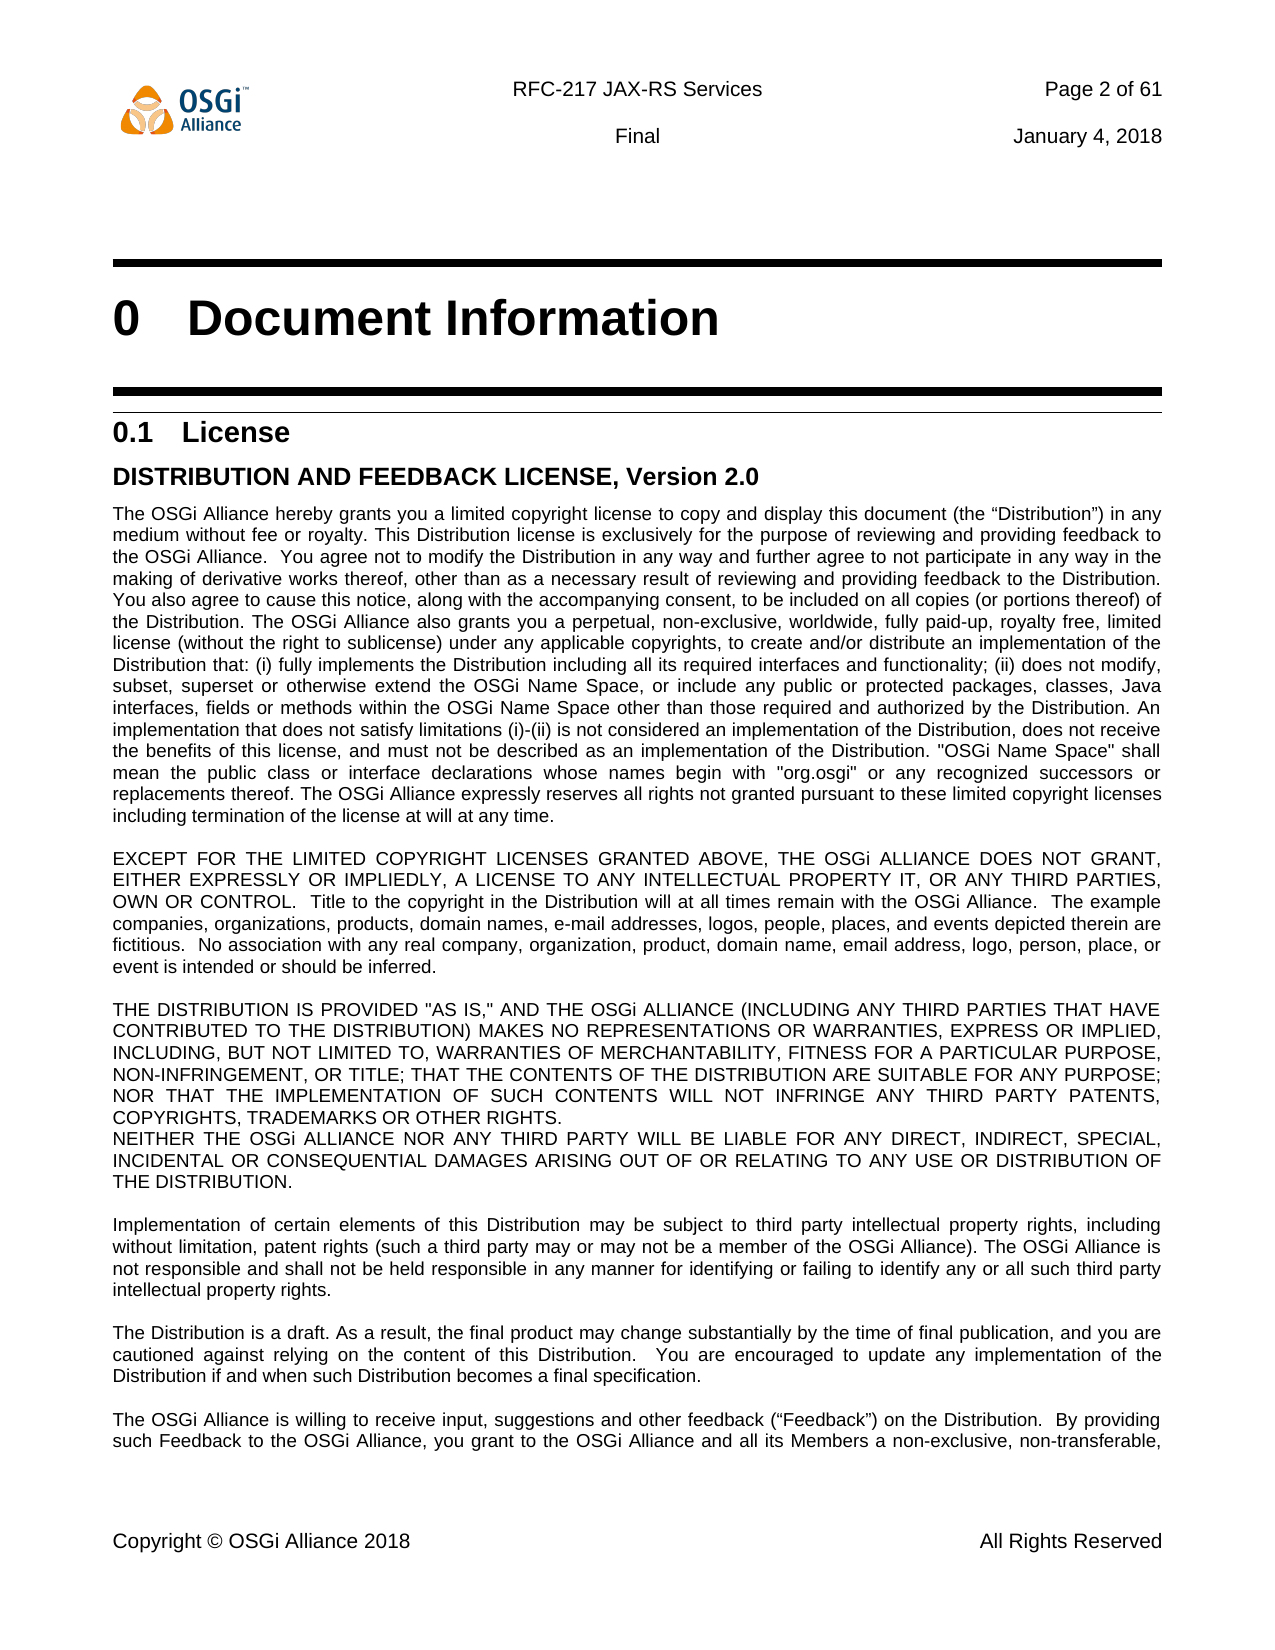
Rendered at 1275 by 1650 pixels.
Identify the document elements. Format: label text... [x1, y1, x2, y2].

text The Distribution is a draft. As a result, the final product may change substantially by the time of final publication, and you are cautioned against relying on the content of this Distribution. You are encouraged to update any implementation of the Distribution if and when such Distribution becomes a final specification. [112, 1322, 1162, 1387]
text Implementation of certain elements of this Distribution may be subject to third party intellectual property rights, including without limitation, patent rights (such a third party may or may not be a member of the OSGi Alliance). The OSGi Alliance is not responsible and shall not be held responsible in any manner for identifying or failing to identify any or all such third party intellectual property rights. [112, 1214, 1162, 1301]
text THE DISTRIBUTION IS PROVIDED "AS IS," AND THE OSGi ALLIANCE (INCLUDING ANY THIRD PARTIES THAT HAVE CONTRIBUTED TO THE DISTRIBUTION) MAKES NO REPRESENTATIONS OR WARRANTIES, EXPRESS OR IMPLIED, INCLUDING, BUT NOT LIMITED TO, WARRANTIES OF MERCHANTABILITY, FITNESS FOR A PARTICULAR PURPOSE, NON-INFRINGEMENT, OR TITLE; THAT THE CONTENTS OF THE DISTRIBUTION ARE SUITABLE FOR ANY PURPOSE; NOR THAT THE IMPLEMENTATION OF SUCH CONTENTS WILL NOT INFRINGE ANY THIRD PARTY PATENTS, COPYRIGHTS, TRADEMARKS OR OTHER RIGHTS. [112, 999, 1162, 1128]
subtitle Document Information [112, 260, 1162, 396]
text NEITHER THE OSGi ALLIANCE NOR ANY THIRD PARTY WILL BE LIABLE FOR ANY DIRECT, INDIRECT, SPECIAL, INCIDENTAL OR CONSEQUENTIAL DAMAGES ARISING OUT OF OR RELATING TO ANY USE OR DISTRIBUTION OF THE DISTRIBUTION. [112, 1128, 1162, 1193]
text The OSGi Alliance hereby grants you a limited copyright license to copy and display this document (the “Distribution”) in any medium without fee or royalty. This Distribution license is exclusively for the purpose of reviewing and providing feedback to the OSGi Alliance. You agree not to modify the Distribution in any way and further agree to not participate in any way in the making of derivative works thereof, other than as a necessary result of reviewing and providing feedback to the Distribution. You also agree to cause this notice, along with the accompanying consent, to be included on all copies (or portions thereof) of the Distribution. The OSGi Alliance also grants you a perpetual, non-exclusive, worldwide, fully paid-up, royalty free, limited license (without the right to sublicense) under any applicable copyrights, to create and/or distribute an implementation of the Distribution that: (i) fully implements the Distribution including all its required interfaces and functionality; (ii) does not modify, subset, superset or otherwise extend the OSGi Name Space, or include any public or protected packages, classes, Java interfaces, fields or methods within the OSGi Name Space other than those required and authorized by the Distribution. An implementation that does not satisfy limitations (i)-(ii) is not considered an implementation of the Distribution, does not receive the benefits of this license, and must not be described as an implementation of the Distribution. "OSGi Name Space" shall mean the public class or interface declarations whose names begin with "org.osgi" or any recognized successors or replacements thereof. The OSGi Alliance expressly reserves all rights not granted pursuant to these limited copyright licenses including termination of the license at will at any time. [112, 503, 1162, 826]
picture [113, 78, 257, 142]
text The OSGi Alliance is willing to receive input, suggestions and other feedback (“Feedback”) on the Distribution. By providing such Feedback to the OSGi Alliance, you grant to the OSGi Alliance and all its Members a non-exclusive, non-transferable, [112, 1408, 1162, 1451]
text EXCEPT FOR THE LIMITED COPYRIGHT LICENSES GRANTED ABOVE, THE OSGi ALLIANCE DOES NOT GRANT, EITHER EXPRESSLY OR IMPLIEDLY, A LICENSE TO ANY INTELLECTUAL PROPERTY IT, OR ANY THIRD PARTIES, OWN OR CONTROL. Title to the copyright in the Distribution will at all times remain with the OSGi Alliance. The example companies, organizations, products, domain names, e-mail addresses, logos, people, places, and events depicted therein are fictitious. No association with any real company, organization, product, domain name, email address, logo, person, place, or event is intended or should be inferred. [112, 848, 1162, 977]
text DISTRIBUTION AND FEEDBACK LICENSE, Version 2.0 [112, 461, 1162, 490]
subtitle License [112, 413, 1162, 449]
